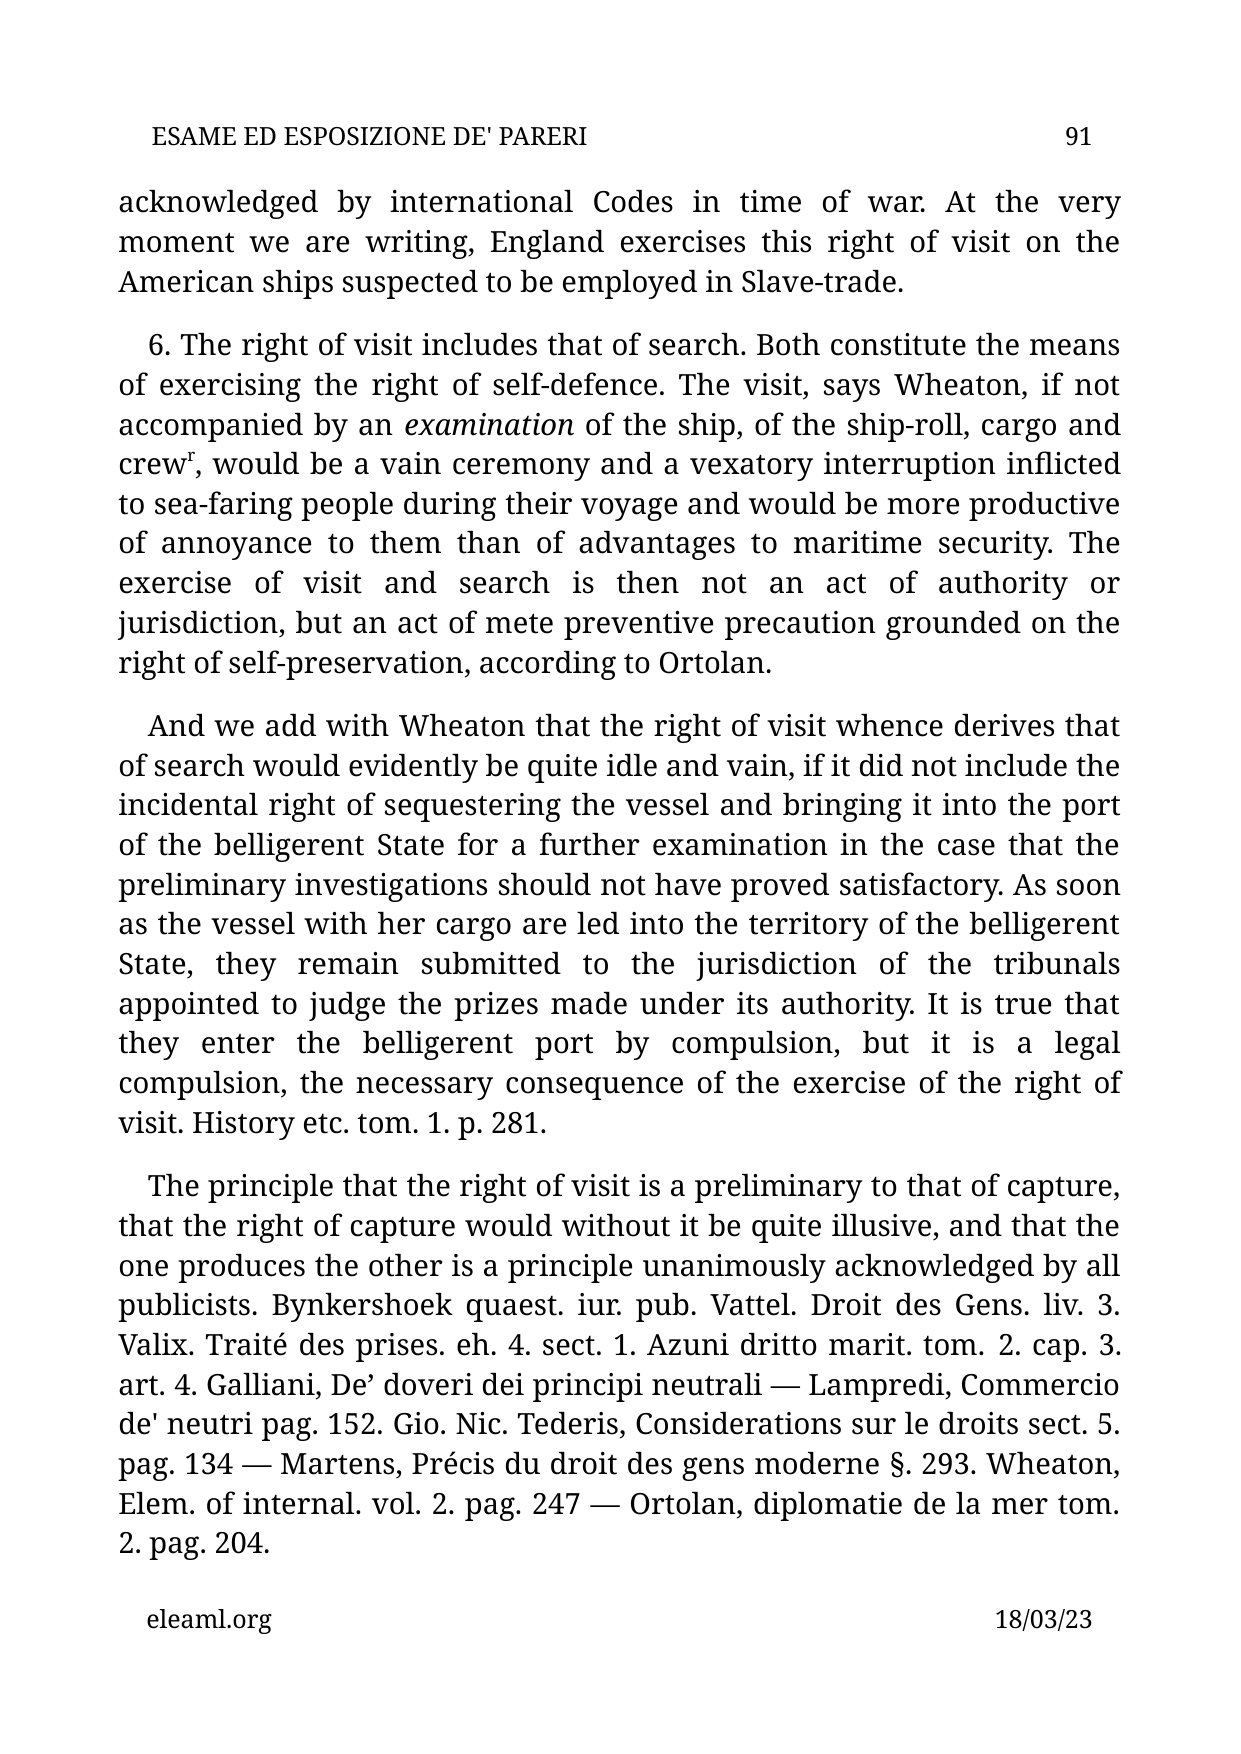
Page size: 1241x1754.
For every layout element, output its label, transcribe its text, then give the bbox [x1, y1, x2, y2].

text acknowledged by international Codes in time of war. At the very moment we are writing, England exercises this right of visit on the American ships suspected to be employed in Slave-trade. [118, 182, 1122, 301]
text And we add with Wheaton that the right of visit whence derives that of search would evidently be quite idle and vain, if it did not include the incidental right of sequestering the vessel and bringing it into the port of the belligerent State for a further examination in the case that the preliminary investigations should not have proved satisfactory. As soon as the vessel with her cargo are led into the territory of the belligerent State, they remain submitted to the jurisdiction of the tribunals appointed to judge the prizes made under its authority. It is true that they enter the belligerent port by compulsion, but it is a legal compulsion, the necessary consequence of the exercise of the right of visit. History etc. tom. 1. p. 281. [118, 705, 1122, 1142]
text The principle that the right of visit is a preliminary to that of capture, that the right of capture would without it be quite illusive, and that the one produces the other is a principle unanimously acknowledged by all publicists. Bynkershoek quaest. iur. pub. Vattel. Droit des Gens. liv. 3. Valix. Traité des prises. eh. 4. sect. 1. Azuni dritto marit. tom. 2. cap. 3. art. 4. Galliani, De’ doveri dei principi neutrali — Lampredi, Commercio de' neutri pag. 152. Gio. Nic. Tederis, Considerations sur le droits sect. 5. pag. 134 — Martens, Précis du droit des gens moderne §. 293. Wheaton, Elem. of internal. vol. 2. pag. 247 — Ortolan, diplomatie de la mer tom. 2. pag. 204. [118, 1165, 1122, 1562]
text 6. The right of visit includes that of search. Both constitute the means of exercising the right of self-defence. The visit, says Wheaton, if not accompanied by an examination of the ship, of the ship-roll, cargo and crewr, would be a vain ceremony and a vexatory interruption inflicted to sea-faring people during their voyage and would be more productive of annoyance to them than of advantages to maritime security. The exercise of visit and search is then not an act of authority or jurisdiction, but an act of mete preventive precaution grounded on the right of self-preservation, according to Ortolan. [118, 324, 1122, 682]
